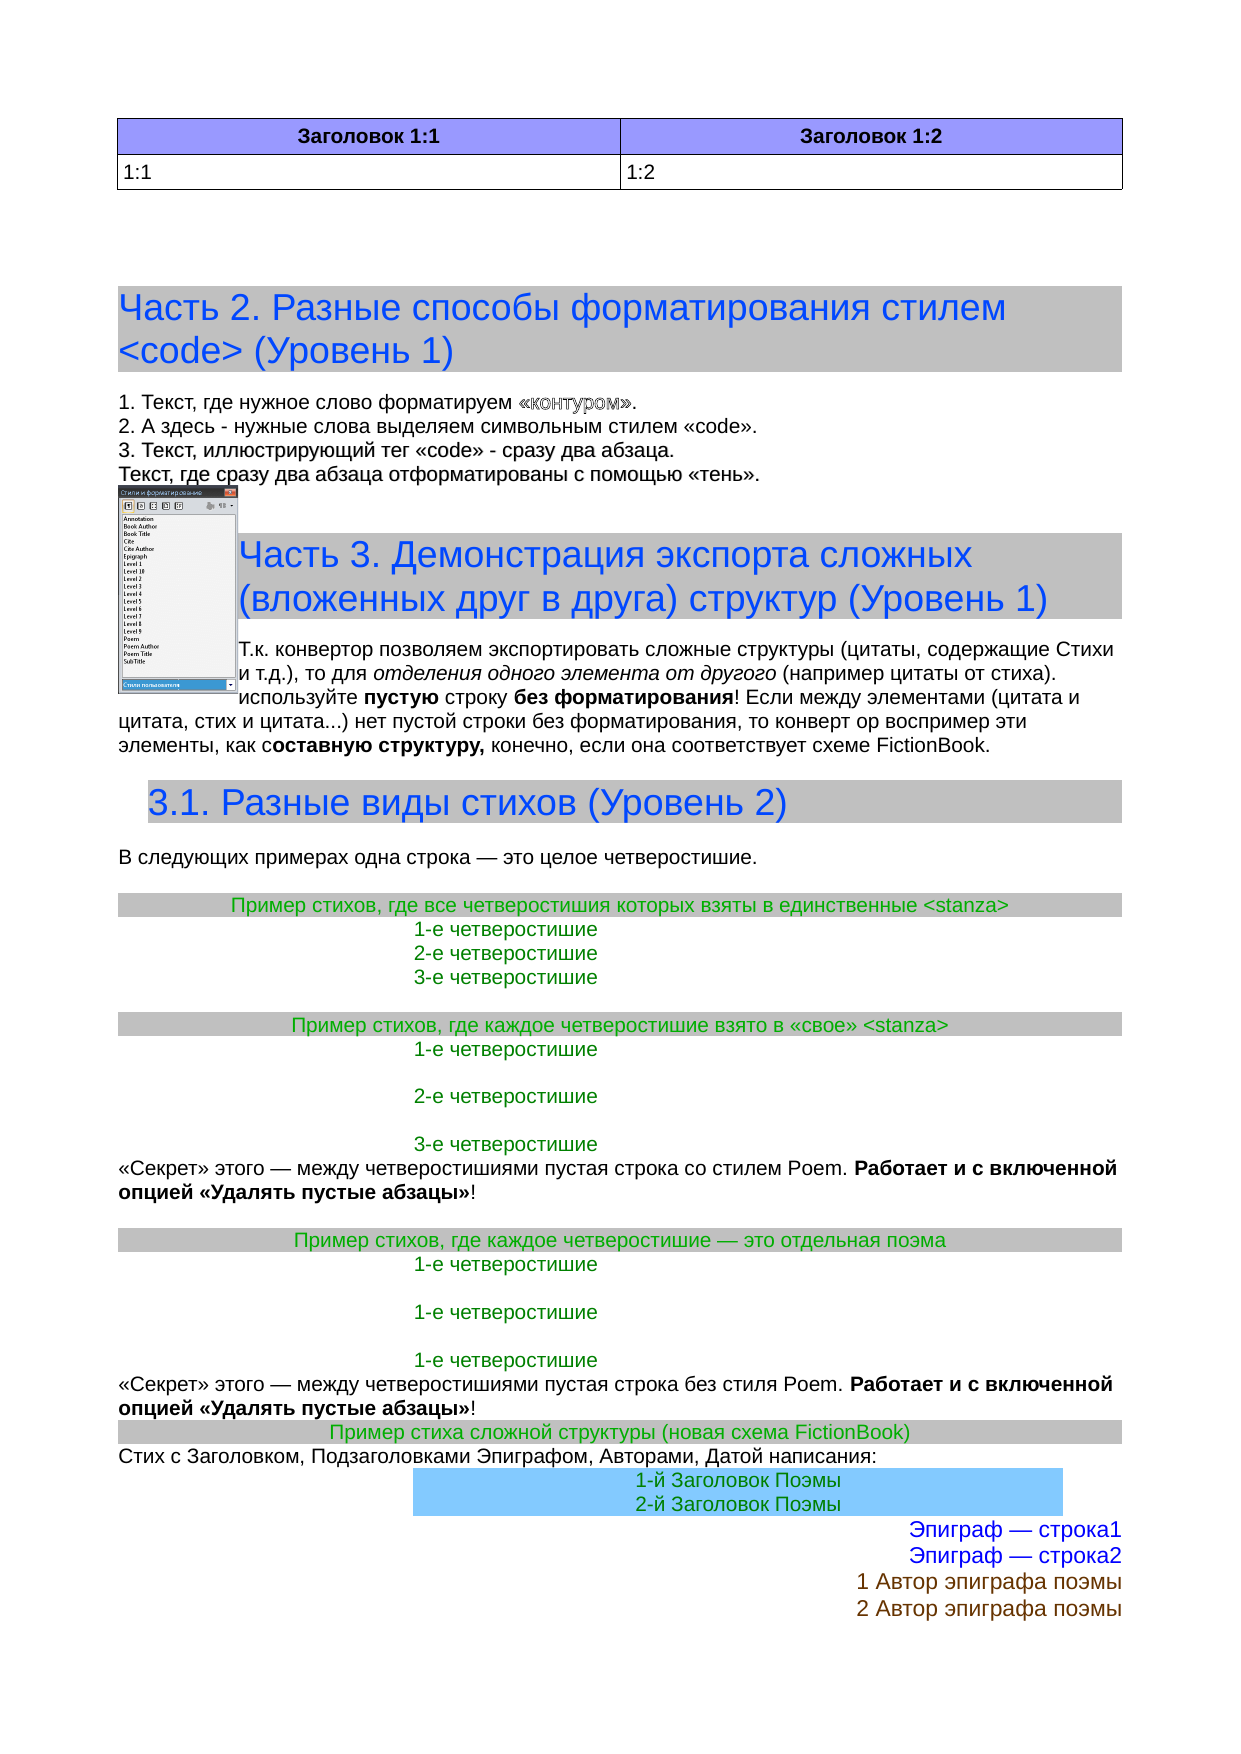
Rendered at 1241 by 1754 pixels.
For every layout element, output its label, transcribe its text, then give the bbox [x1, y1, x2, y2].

text 3-е четверостишие [413, 1132, 1063, 1156]
title 2-й Заголовок Поэмы [413, 1492, 1063, 1516]
text 1-е четверостишие [413, 1252, 1063, 1276]
text 2. А здесь - нужные слова выделяем символьным стилем «code». [118, 413, 1122, 437]
text 3-е четверостишие [413, 964, 1063, 988]
text 2 Автор эпиграфа поэмы [325, 1594, 1122, 1621]
subtitle Пример стихов, где каждое четверостишие взято в «свое» <stanza> [118, 1012, 1122, 1036]
table_header Заголовок 1:2 [621, 119, 1122, 154]
subtitle Пример стихов, где все четверостишия которых взяты в единственные <stanza> [118, 893, 1122, 917]
text В следующих примерах одна строка — это целое четверостишие. [118, 845, 1122, 869]
subtitle Пример стиха сложной структуры (новая схема FictionBook) [118, 1420, 1122, 1444]
text Стих с Заголовком, Подзаголовками Эпиграфом, Авторами, Датой написания: [118, 1444, 1122, 1468]
table_cell 1:1 [118, 155, 620, 189]
text Часть 3. Демонстрация экспорта сложных (вложенных друг в друга) структур (Уровень 1) [239, 533, 1122, 619]
text 1-е четверостишие [413, 917, 1063, 941]
subtitle Пример стихов, где каждое четверостишие — это отдельная поэма [118, 1228, 1122, 1252]
text 1 Автор эпиграфа поэмы [325, 1568, 1122, 1594]
text 2-е четверостишие [413, 941, 1063, 964]
text «Секрет» этого — между четверостишиями пустая строка без стиля Poem. Работает и с включенной опцией «Удалять пустые абзацы»! [118, 1372, 1122, 1420]
text 1-е четверостишие [413, 1300, 1063, 1324]
text Т.к. конвертор позволяем экспортировать сложные структуры (цитаты, содержащие Стихи и т.д.), то для отделения одного элемента от другого (например цитаты от стиха). используйте пустую строку без форматирования! Если между элементами (цитата и цитата, стих и цитата...) нет пустой строки без форматирования, то конверт ор воспример эти элементы, как составную структуру, конечно, если она соответствует схеме FictionBook. [118, 637, 1122, 756]
text Текст, где сразу два абзаца отформатированы с помощью «тень». [118, 461, 1122, 485]
text 3. Текст, иллюстрирующий тег «code» - сразу два абзаца. [118, 437, 1122, 461]
title 1-й Заголовок Поэмы [413, 1468, 1063, 1492]
text Эпиграф — строка1 [709, 1516, 1122, 1542]
text 1-е четверостишие [413, 1036, 1063, 1060]
text 1. Текст, где нужное слово форматируем «контуром». [118, 389, 1122, 413]
text 3.1. Разные виды стихов (Уровень 2) [148, 780, 1122, 823]
text Эпиграф — строка2 [709, 1542, 1122, 1568]
text Часть 2. Разные способы форматирования стилем <code> (Уровень 1) [118, 286, 1122, 372]
text 1-е четверостишие [413, 1348, 1063, 1372]
table_header Заголовок 1:1 [118, 119, 620, 154]
text «Секрет» этого — между четверостишиями пустая строка со стилем Poem. Работает и с включенной опцией «Удалять пустые абзацы»! [118, 1156, 1122, 1204]
table_cell 1:2 [621, 155, 1122, 189]
text 2-е четверостишие [413, 1084, 1063, 1108]
picture [118, 485, 239, 694]
